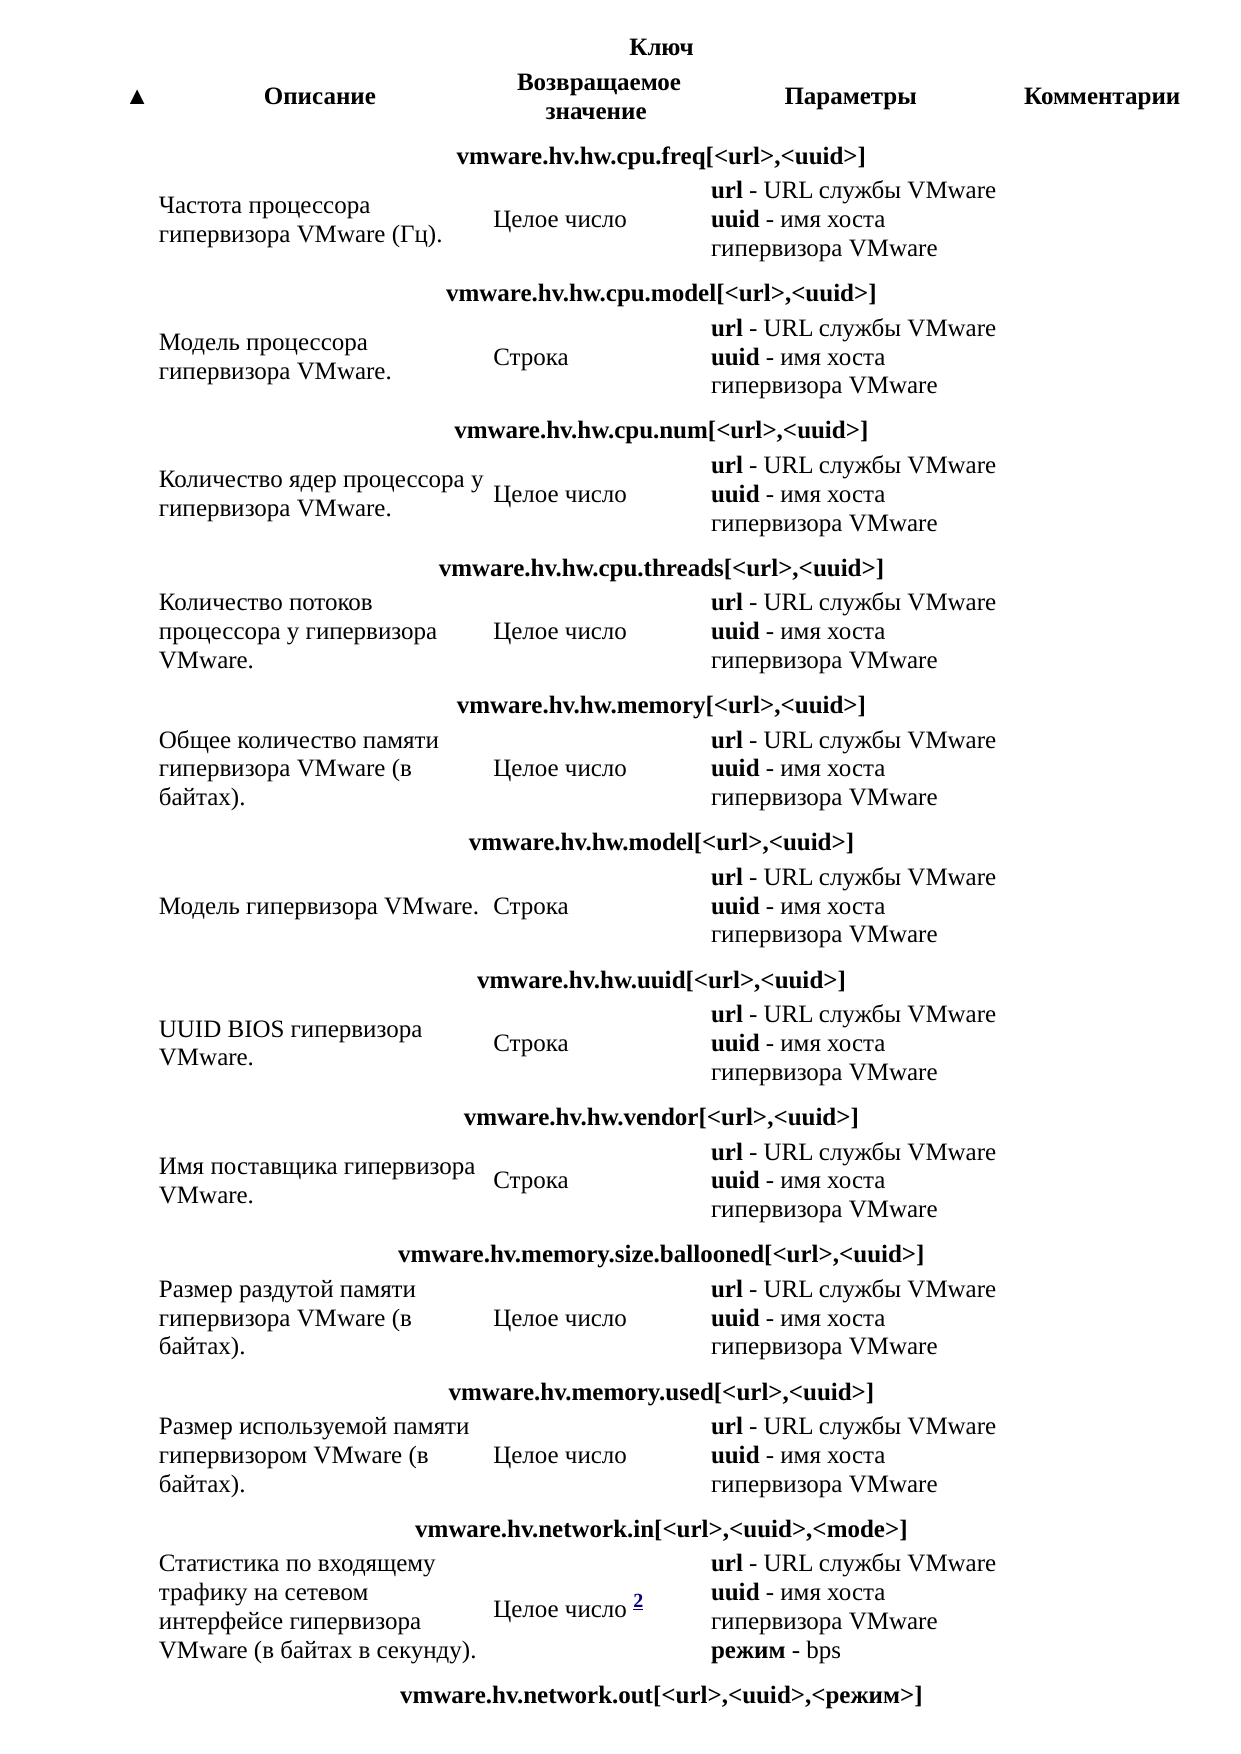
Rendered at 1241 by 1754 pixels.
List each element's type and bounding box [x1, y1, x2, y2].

table_cell [118, 128, 1211, 584]
table_cell [118, 64, 1211, 127]
table_cell [118, 585, 1211, 824]
table_cell [118, 825, 1211, 1088]
table_header [118, 30, 1211, 64]
table_cell [118, 1089, 1211, 1712]
